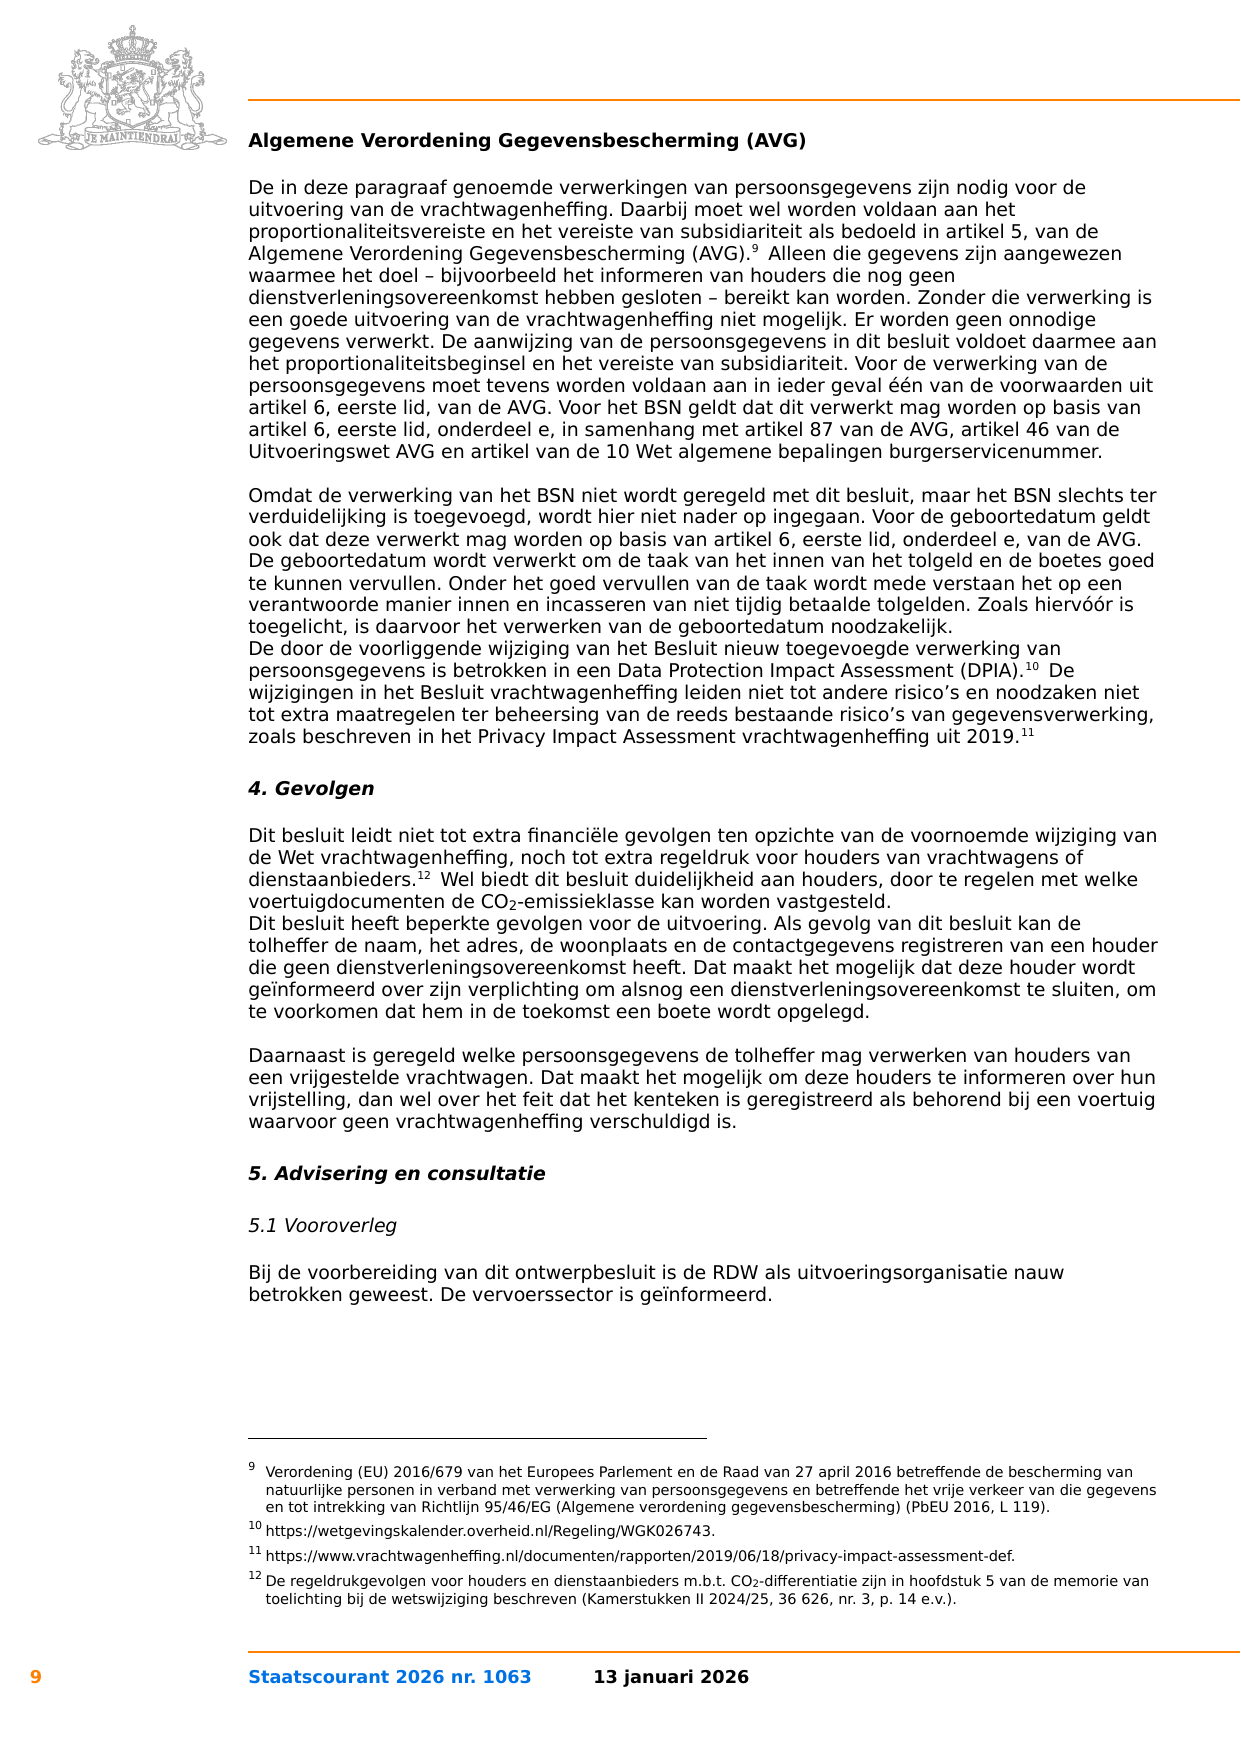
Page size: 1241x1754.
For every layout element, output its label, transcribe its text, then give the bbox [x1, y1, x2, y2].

subtitle Algemene Verordening Gegevensbescherming (AVG) [248, 130, 1163, 152]
text Dit besluit heeft beperkte gevolgen voor de uitvoering. Als gevolg van dit besluit kan de tolheffer de naam, het adres, de woonplaats en de contactgegevens registreren van een houder die geen dienstverleningsovereenkomst heeft. Dat maakt het mogelijk dat deze houder wordt geïnformeerd over zijn verplichting om alsnog een dienstverleningsovereenkomst te sluiten, om te voorkomen dat hem in de toekomst een boete wordt opgelegd. [248, 913, 1163, 1023]
text Bij de voorbereiding van dit ontwerpbesluit is de RDW als uitvoeringsorganisatie nauw betrokken geweest. De vervoerssector is geïnformeerd. [248, 1262, 1163, 1306]
text De door de voorliggende wijziging van het Besluit nieuw toegevoegde verwerking van persoonsgegevens is betrokken in een Data Protection Impact Assessment (DPIA). De wijzigingen in het Besluit vrachtwagenheffing leiden niet tot andere risico’s en noodzaken niet tot extra maatregelen ter beheersing van de reeds bestaande risico’s van gegevensverwerking, zoals beschreven in het Privacy Impact Assessment vrachtwagenheffing uit 2019. [248, 638, 1163, 748]
text Dit besluit leidt niet tot extra financiële gevolgen ten opzichte van de voornoemde wijziging van de Wet vrachtwagenheffing, noch tot extra regeldruk voor houders van vrachtwagens of dienstaanbieders. Wel biedt dit besluit duidelijkheid aan houders, door te regelen met welke voertuigdocumenten de CO2-emissieklasse kan worden vastgesteld. [248, 825, 1163, 913]
subtitle 5. Advisering en consultatie [248, 1163, 1163, 1185]
text Verordening (EU) 2016/679 van het Europees Parlement en de Raad van 27 april 2016 betreffende de bescherming van natuurlijke personen in verband met verwerking van persoonsgegevens en betreffende het vrije verkeer van die gegevens en tot intrekking van Richtlijn 95/46/EG (Algemene verordening gegevensbescherming) (PbEU 2016, L 119). [248, 1460, 1163, 1516]
subtitle 5.1 Vooroverleg [248, 1215, 1163, 1237]
text https://wetgevingskalender.overheid.nl/Regeling/WGK026743. [248, 1519, 1163, 1541]
subtitle 4. Gevolgen [248, 778, 1163, 800]
text De regeldrukgevolgen voor houders en dienstaanbieders m.b.t. CO2-differentiatie zijn in hoofdstuk 5 van de memorie van toelichting bij de wetswijziging beschreven (Kamerstukken II 2024/25, 36 626, nr. 3, p. 14 e.v.). [248, 1569, 1163, 1608]
text Omdat de verwerking van het BSN niet wordt geregeld met dit besluit, maar het BSN slechts ter verduidelijking is toegevoegd, wordt hier niet nader op ingegaan. Voor de geboortedatum geldt ook dat deze verwerkt mag worden op basis van artikel 6, eerste lid, onderdeel e, van de AVG. De geboortedatum wordt verwerkt om de taak van het innen van het tolgeld en de boetes goed te kunnen vervullen. Onder het goed vervullen van de taak wordt mede verstaan het op een verantwoorde manier innen en incasseren van niet tijdig betaalde tolgelden. Zoals hiervóór is toegelicht, is daarvoor het verwerken van de geboortedatum noodzakelijk. [248, 484, 1163, 638]
text Daarnaast is geregeld welke persoonsgegevens de tolheffer mag verwerken van houders van een vrijgestelde vrachtwagen. Dat maakt het mogelijk om deze houders te informeren over hun vrijstelling, dan wel over het feit dat het kenteken is geregistreerd als behorend bij een voertuig waarvoor geen vrachtwagenheffing verschuldigd is. [248, 1045, 1163, 1133]
text De in deze paragraaf genoemde verwerkingen van persoonsgegevens zijn nodig voor de uitvoering van de vrachtwagenheffing. Daarbij moet wel worden voldaan aan het proportionaliteitsvereiste en het vereiste van subsidiariteit als bedoeld in artikel 5, van de Algemene Verordening Gegevensbescherming (AVG). Alleen die gegevens zijn aangewezen waarmee het doel – bijvoorbeeld het informeren van houders die nog geen dienstverleningsovereenkomst hebben gesloten – bereikt kan worden. Zonder die verwerking is een goede uitvoering van de vrachtwagenheffing niet mogelijk. Er worden geen onnodige gegevens verwerkt. De aanwijzing van de persoonsgegevens in dit besluit voldoet daarmee aan het proportionaliteitsbeginsel en het vereiste van subsidiariteit. Voor de verwerking van de persoonsgegevens moet tevens worden voldaan aan in ieder geval één van de voorwaarden uit artikel 6, eerste lid, van de AVG. Voor het BSN geldt dat dit verwerkt mag worden op basis van artikel 6, eerste lid, onderdeel e, in samenhang met artikel 87 van de AVG, artikel 46 van de Uitvoeringswet AVG en artikel van de 10 Wet algemene bepalingen burgerservicenummer. [248, 177, 1163, 463]
picture [38, 25, 227, 150]
text https://www.vrachtwagenheffing.nl/documenten/rapporten/2019/06/18/privacy-impact-assessment-def. [248, 1544, 1163, 1566]
